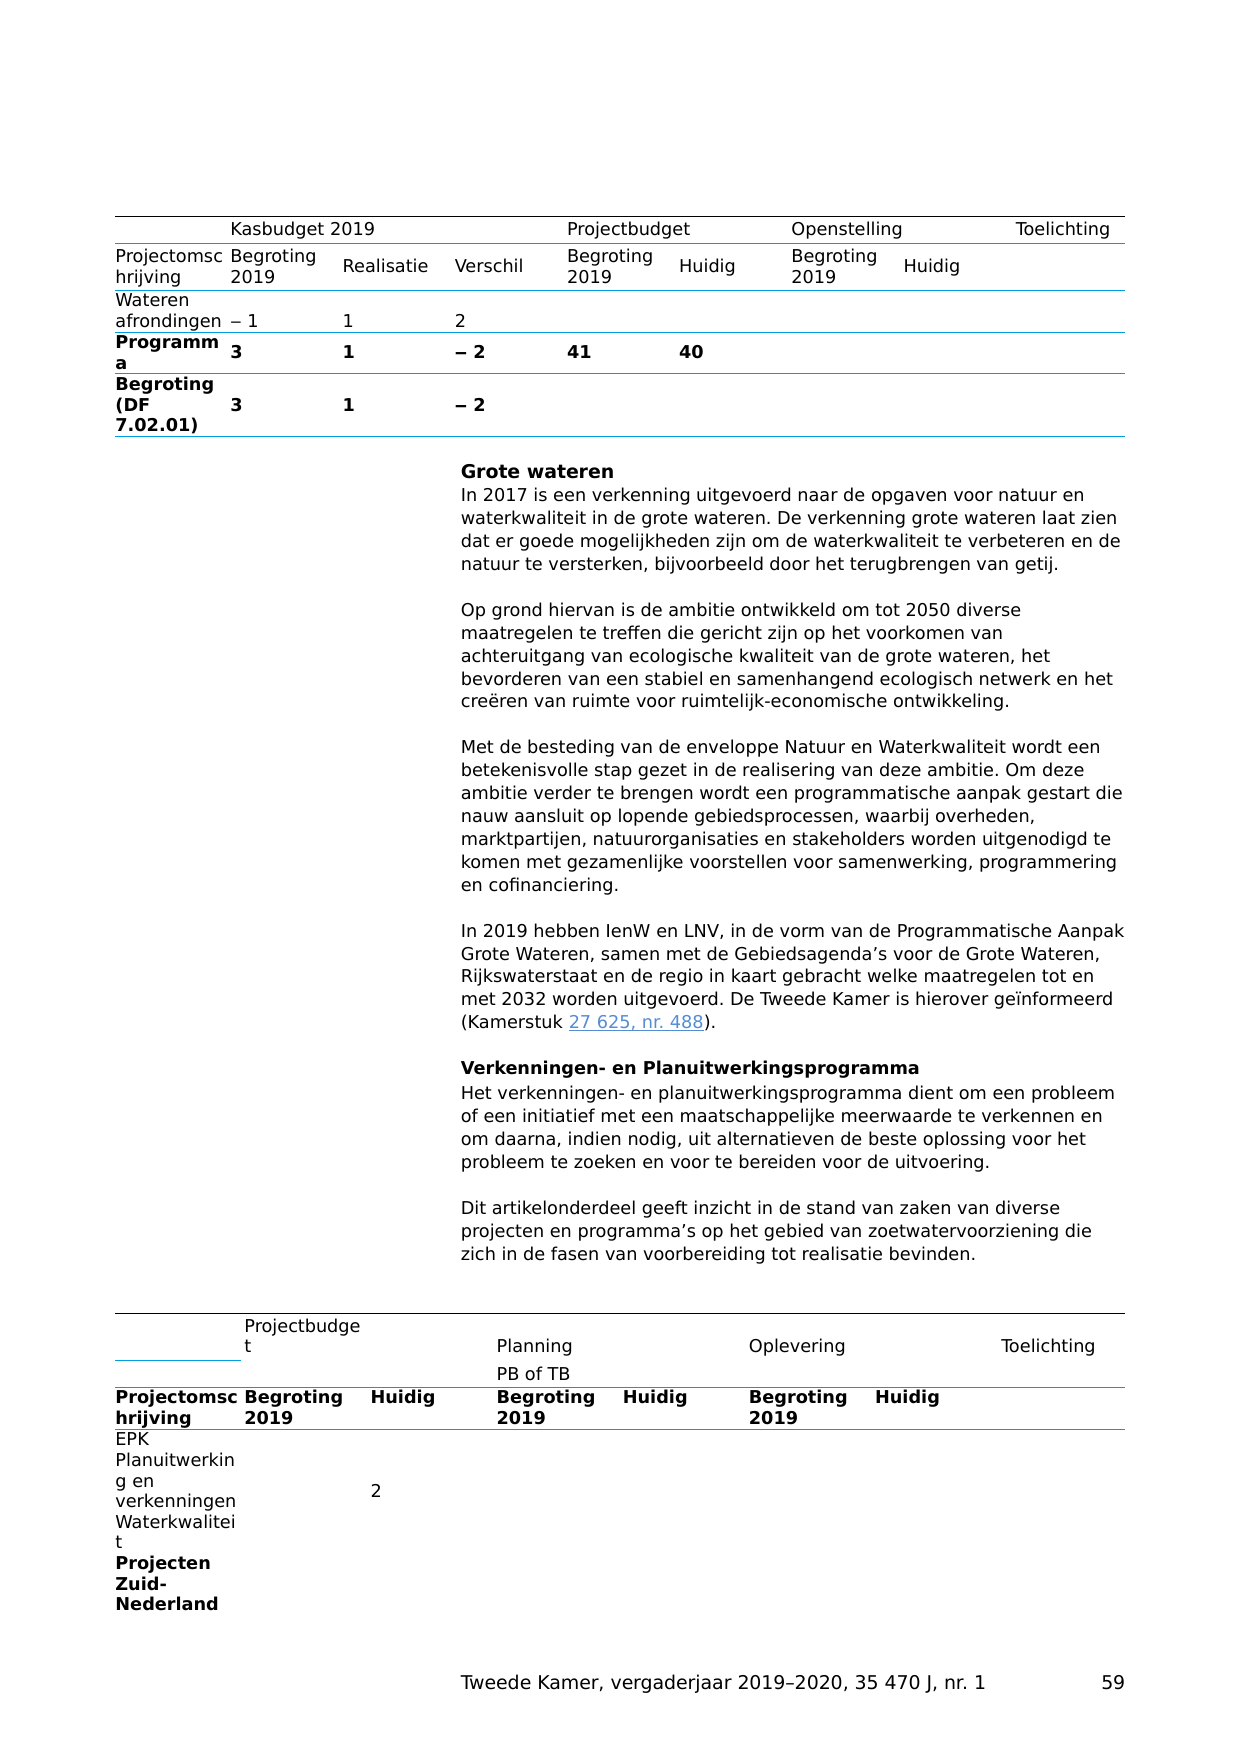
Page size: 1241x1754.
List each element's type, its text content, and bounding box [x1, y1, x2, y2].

table_cell [1013, 291, 1125, 311]
table_cell [368, 1314, 493, 1360]
table_cell [900, 333, 1013, 373]
table_cell [788, 333, 900, 373]
table_cell [900, 311, 1013, 332]
table_cell Projectbudget [241, 1314, 367, 1360]
table_cell Begroting 2019 [241, 1388, 367, 1429]
table_cell [788, 311, 900, 332]
table_cell Huidig [620, 1388, 746, 1429]
table_cell Begroting 2019 [788, 244, 900, 290]
text Verkenningen- en Planuitwerkingsprogramma [461, 1056, 1125, 1079]
table_cell 3 [227, 374, 339, 436]
text Het verkenningen- en planuitwerkingsprogramma dient om een probleem of een initiatief met een maatschappelijke meerwaarde te verkennen en om daarna, indien nodig, uit alternatieven de beste oplossing voor het probleem te zoeken en voor te bereiden voor de uitvoering. [461, 1081, 1125, 1173]
table_cell [620, 1553, 746, 1615]
table_cell Verschil [452, 244, 564, 290]
table_cell Realisatie [340, 244, 452, 290]
table_cell [900, 374, 1013, 436]
table_cell [564, 311, 676, 332]
table_cell [115, 1361, 241, 1387]
table_cell [452, 291, 564, 311]
table_cell [676, 374, 788, 436]
table_cell Huidig [900, 244, 1013, 290]
table_cell [340, 291, 452, 311]
table_cell Kasbudget 2019 [227, 217, 564, 243]
table_cell [746, 1553, 872, 1615]
table_cell [1013, 333, 1125, 373]
table_cell [368, 1553, 493, 1615]
table_cell Oplevering [746, 1314, 872, 1360]
table_cell Wateren [115, 291, 227, 311]
table_cell Huidig [676, 244, 788, 290]
table_cell Openstelling [788, 217, 1013, 243]
table_cell EPK Planuitwerking en verkenningen Waterkwaliteit [115, 1430, 241, 1553]
text In 2019 hebben IenW en LNV, in de vorm van de Programmatische Aanpak Grote Wateren, samen met de Gebiedsagenda’s voor de Grote Wateren, Rijkswaterstaat en de regio in kaart gebracht welke maatregelen tot en met 2032 worden uitgevoerd. De Tweede Kamer is hierover geïnformeerd (Kamerstuk 27 625, nr. 488). [461, 919, 1125, 1033]
table_cell Begroting 2019 [564, 244, 676, 290]
table_cell [788, 291, 900, 311]
table_cell Projectbudget [564, 217, 788, 243]
table_cell [620, 1360, 746, 1387]
table_cell [1013, 374, 1125, 436]
table_cell [620, 1430, 746, 1553]
table_cell [998, 1430, 1125, 1553]
table_cell [494, 1553, 620, 1615]
table_cell [872, 1553, 998, 1615]
table_cell Programma [115, 333, 227, 373]
table_cell Huidig [368, 1388, 493, 1429]
table_cell Toelichting [998, 1314, 1125, 1360]
table_cell Huidig [872, 1388, 998, 1429]
table_cell [872, 1430, 998, 1553]
table_cell [1013, 244, 1125, 290]
table_cell 1 [340, 374, 452, 436]
table_cell ‒ 2 [452, 374, 564, 436]
text In 2017 is een verkenning uitgevoerd naar de opgaven voor natuur en waterkwaliteit in de grote wateren. De verkenning grote wateren laat zien dat er goede mogelijkheden zijn om de waterkwaliteit te verbeteren en de natuur te versterken, bijvoorbeeld door het terugbrengen van getij. [461, 483, 1125, 575]
text Dit artikelonderdeel geeft inzicht in de stand van zaken van diverse projecten en programma’s op het gebied van zoetwatervoorziening die zich in de fasen van voorbereiding tot realisatie bevinden. [461, 1196, 1125, 1264]
table_cell [564, 374, 676, 436]
table_cell 40 [676, 333, 788, 373]
table_cell [872, 1360, 998, 1387]
text Grote wateren [461, 461, 1125, 483]
table_cell [368, 1360, 493, 1387]
table_cell ‒ 2 [452, 333, 564, 373]
table_cell [227, 291, 339, 311]
table_cell [998, 1360, 1125, 1387]
table_cell Begroting 2019 [227, 244, 339, 290]
table_cell Projectomschrijving [115, 1388, 241, 1429]
table_cell [676, 291, 788, 311]
table_cell [115, 217, 227, 243]
table_header Projectoverzicht Realisatieprogramma Kaderrichtlijn water (7.01.01) (bedragen x € 1 miljoen) [115, 191, 1125, 216]
table_header Projectoverzicht Verkenningen- en planuitwerkingsprogramma (bedragen in € miljoenen) [115, 1288, 1125, 1312]
table_cell [564, 291, 676, 311]
table_cell Begroting 2019 [746, 1388, 872, 1429]
table_cell Begroting (DF 7.02.01) [115, 374, 227, 436]
table_cell Begroting 2019 [494, 1388, 620, 1429]
table_cell 3 [227, 333, 339, 373]
table_cell [900, 291, 1013, 311]
table_cell [746, 1430, 872, 1553]
table_cell [115, 1314, 241, 1360]
table_cell Toelichting [1013, 217, 1125, 243]
table_cell [746, 1360, 872, 1387]
table_cell Projecten Zuid-Nederland [115, 1553, 241, 1615]
text Op grond hiervan is de ambitie ontwikkeld om tot 2050 diverse maatregelen te treffen die gericht zijn op het voorkomen van achteruitgang van ecologische kwaliteit van de grote wateren, het bevorderen van een stabiel en samenhangend ecologisch netwerk en het creëren van ruimte voor ruimtelijk-economische ontwikkeling. [461, 598, 1125, 712]
table_cell [241, 1430, 367, 1553]
table_cell 1 [340, 333, 452, 373]
table_cell Planning [494, 1314, 620, 1360]
table_cell 2 [368, 1430, 493, 1553]
table_cell [241, 1360, 367, 1387]
table_cell Projectomschrijving [115, 244, 227, 290]
table_cell 1 [340, 311, 452, 332]
table_cell [788, 374, 900, 436]
text Met de besteding van de enveloppe Natuur en Waterkwaliteit wordt een betekenisvolle stap gezet in de realisering van deze ambitie. Om deze ambitie verder te brengen wordt een programmatische aanpak gestart die nauw aansluit op lopende gebiedsprocessen, waarbij overheden, marktpartijen, natuurorganisaties en stakeholders worden uitgenodigd te komen met gezamenlijke voorstellen voor samenwerking, programmering en cofinanciering. [461, 735, 1125, 896]
table_cell ‒ 1 [227, 311, 339, 332]
table_cell [620, 1314, 746, 1360]
table_cell [676, 311, 788, 332]
table_cell [872, 1314, 998, 1360]
table_cell [1013, 311, 1125, 332]
table_cell 2 [452, 311, 564, 332]
table_cell 41 [564, 333, 676, 373]
table_cell [241, 1553, 367, 1615]
table_cell [494, 1430, 620, 1553]
table_cell PB of TB [494, 1360, 620, 1387]
table_cell [998, 1388, 1125, 1429]
table_cell [998, 1553, 1125, 1615]
table_cell afrondingen [115, 311, 227, 332]
